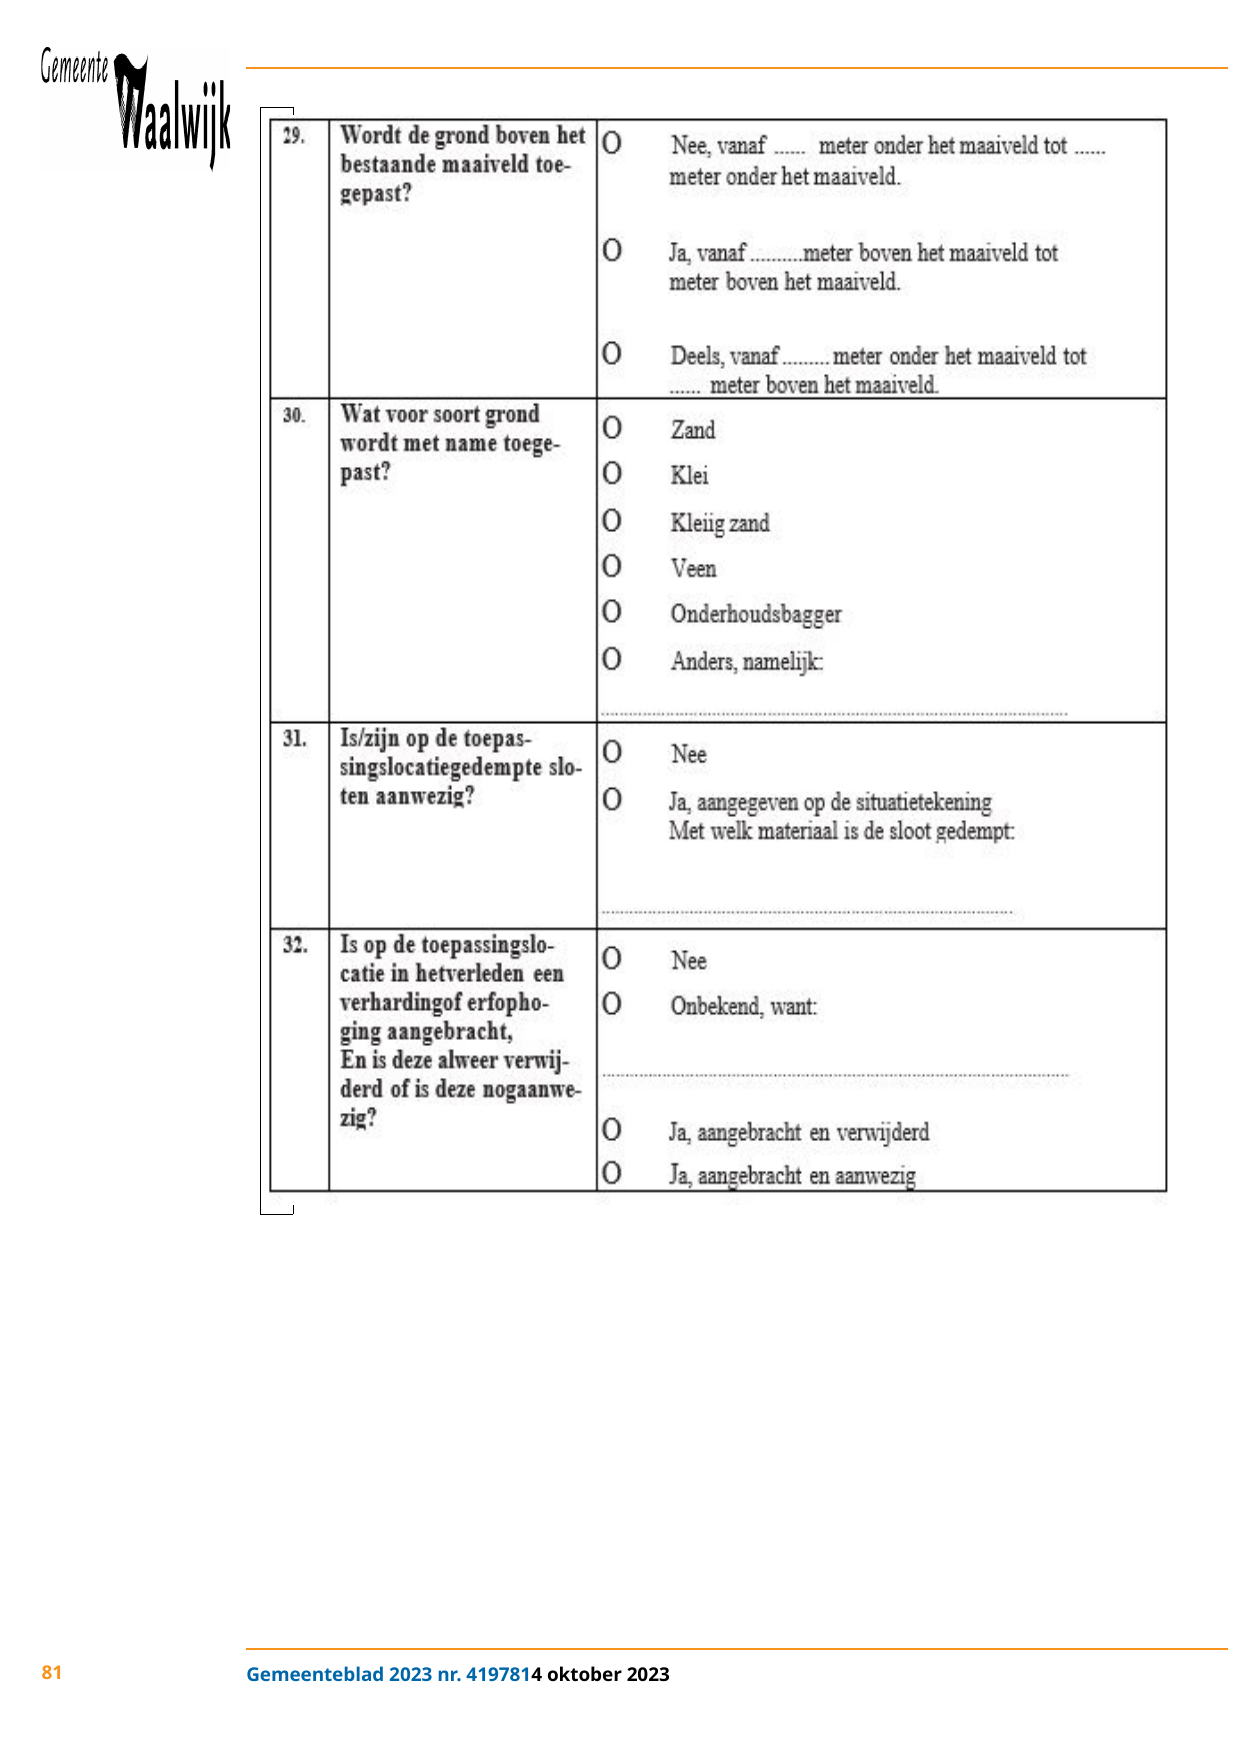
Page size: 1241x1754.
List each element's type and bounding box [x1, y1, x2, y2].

picture [268, 115, 1173, 1205]
picture [41, 47, 231, 172]
